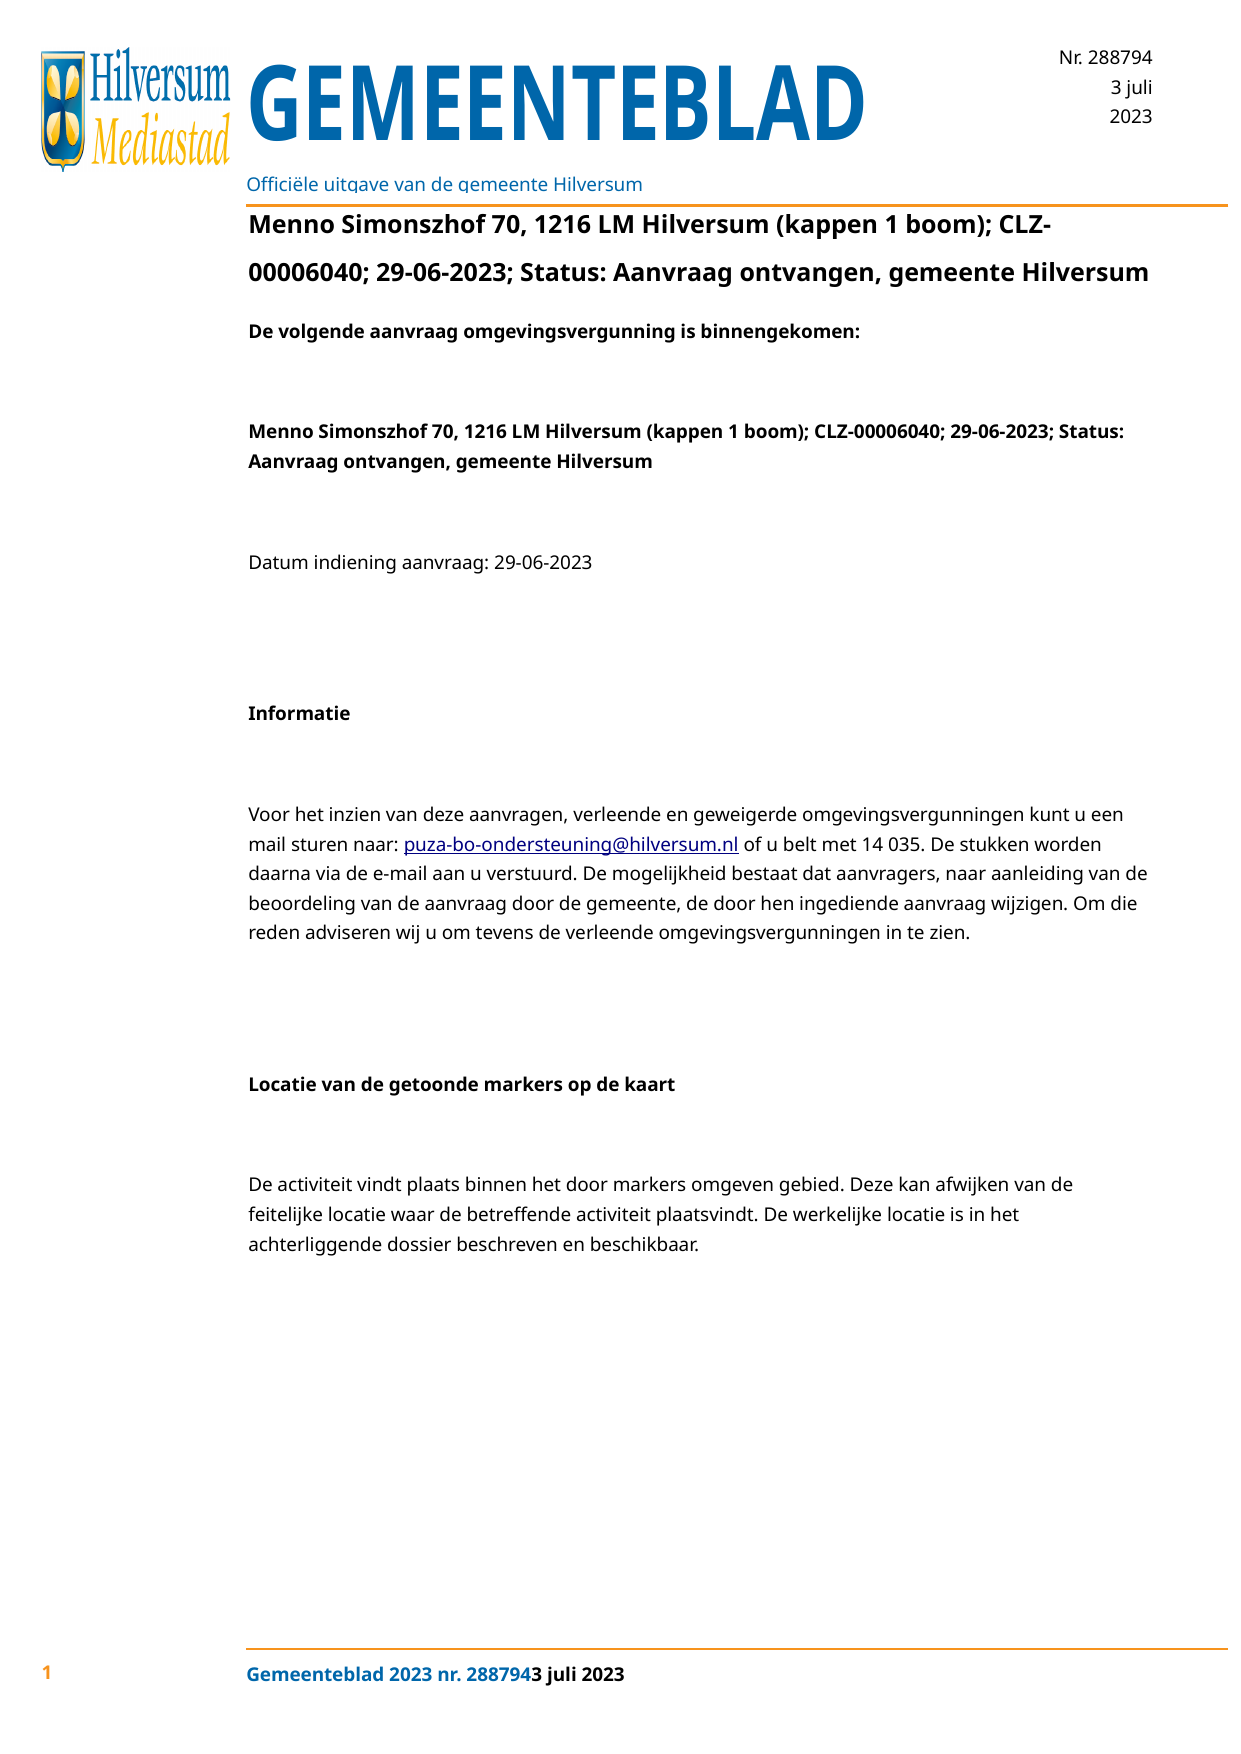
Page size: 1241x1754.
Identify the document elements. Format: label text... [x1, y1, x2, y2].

text Menno Simonszhof 70, 1216 LM Hilversum (kappen 1 boom); CLZ-00006040; 29-06-2023; Status: Aanvraag ontvangen, gemeente Hilversum [248, 207, 1152, 288]
picture [41, 47, 231, 172]
text Datum indiening aanvraag: 29-06-2023 [248, 549, 1152, 575]
text De volgende aanvraag omgevingsvergunning is binnengekomen: [248, 318, 1152, 344]
text De activiteit vindt plaats binnen het door markers omgeven gebied. Deze kan afwijken van de feitelijke locatie waar de betreffende activiteit plaatsvindt. De werkelijke locatie is in het achterliggende dossier beschreven en beschikbaar. [248, 1172, 1152, 1257]
text Menno Simonszhof 70, 1216 LM Hilversum (kappen 1 boom); CLZ-00006040; 29-06-2023; Status: Aanvraag ontvangen, gemeente Hilversum [248, 419, 1152, 474]
text Voor het inzien van deze aanvragen, verleende en geweigerde omgevingsvergunningen kunt u een mail sturen naar: puza-bo-ondersteuning@hilversum.nl of u belt met 14 035. De stukken worden daarna via de e-mail aan u verstuurd. De mogelijkheid bestaat dat aanvragers, naar aanleiding van de beoordeling van de aanvraag door de gemeente, de door hen ingediende aanvraag wijzigen. Om die reden adviseren wij u om tevens de verleende omgevingsvergunningen in te zien. [248, 801, 1152, 945]
text Informatie [248, 700, 1152, 726]
text Locatie van de getoonde markers op de kaart [248, 1071, 1152, 1097]
